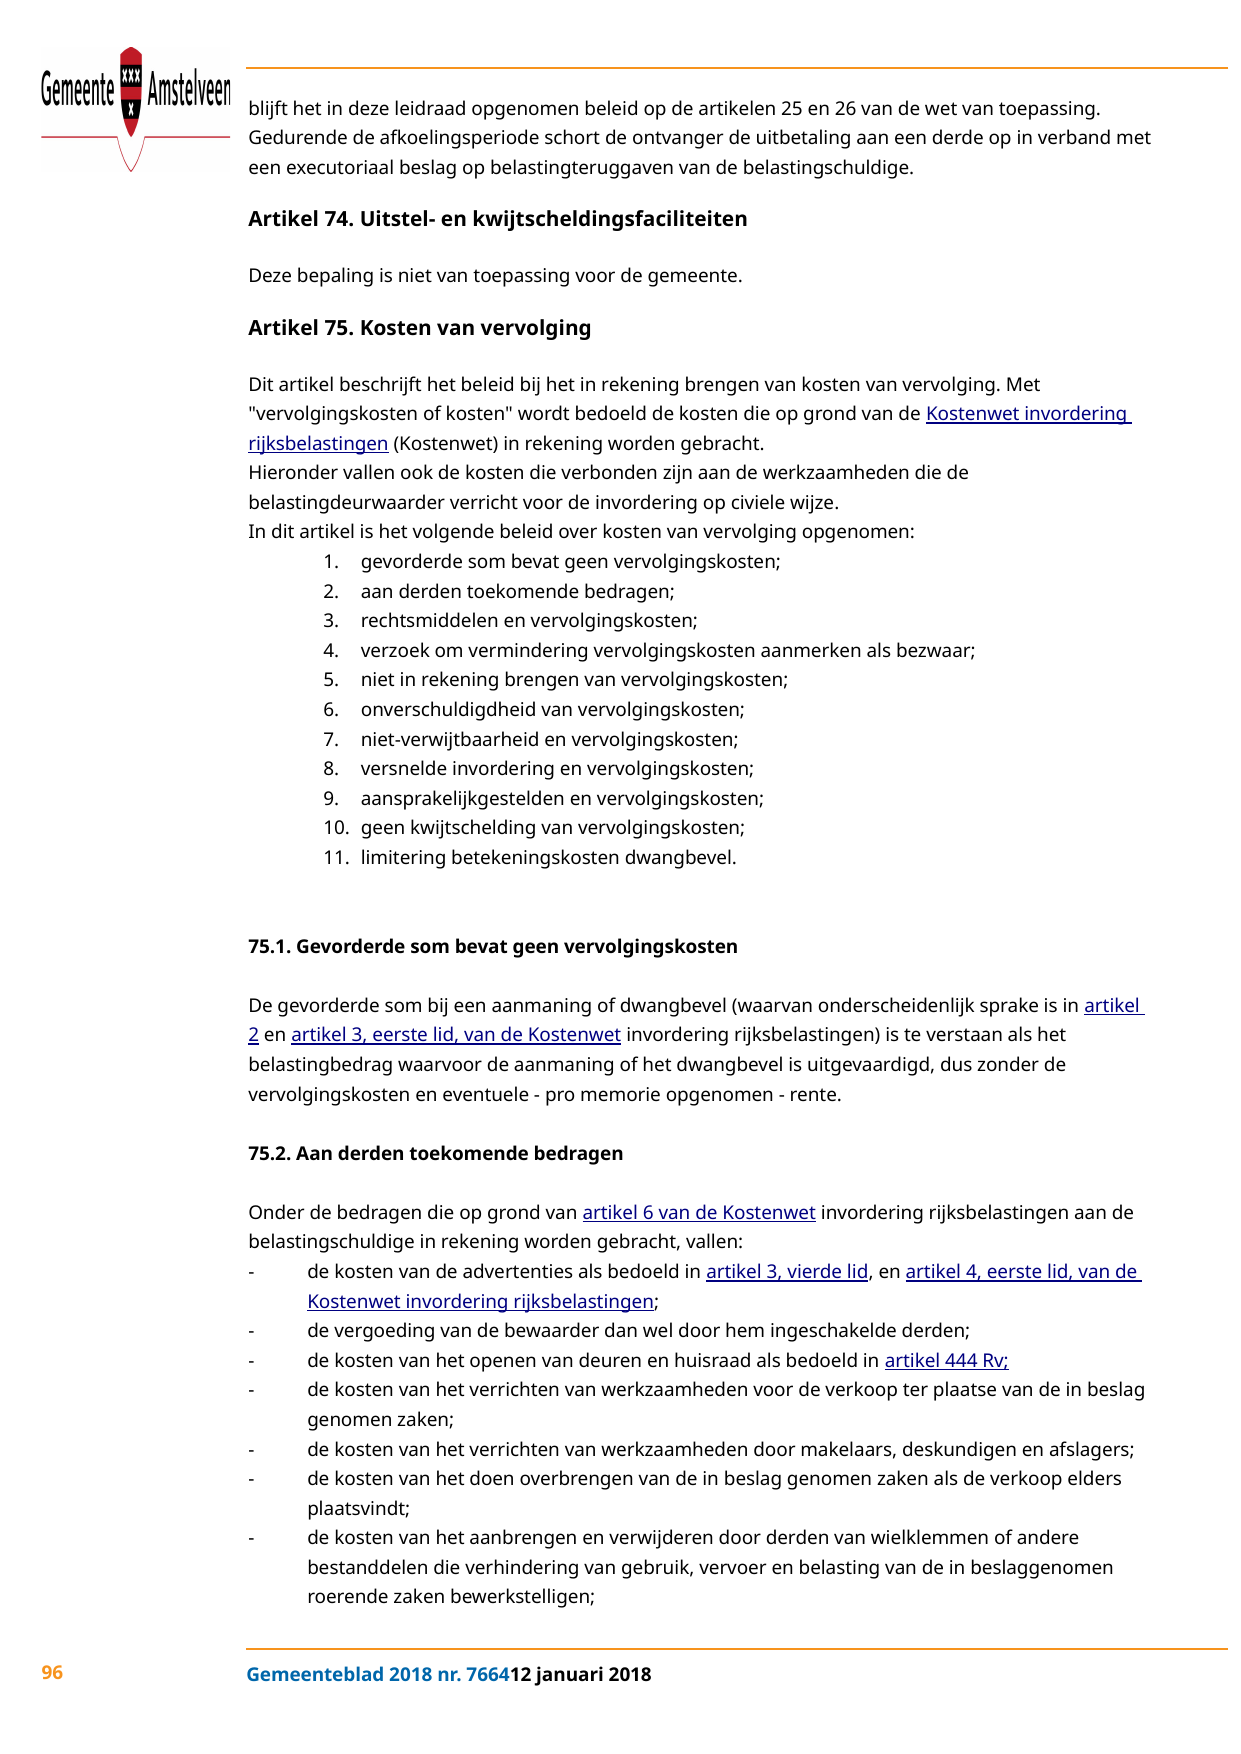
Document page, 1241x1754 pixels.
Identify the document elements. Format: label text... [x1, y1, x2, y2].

list rechtsmiddelen en vervolgingskosten; [323, 607, 1152, 633]
list versnelde invordering en vervolgingskosten; [323, 755, 1152, 781]
picture [41, 47, 231, 172]
list de kosten van het openen van deuren en huisraad als bedoeld in artikel 444 Rv; [248, 1347, 1152, 1373]
text 75.2. Aan derden toekomende bedragen [248, 1140, 1152, 1166]
text Hieronder vallen ook de kosten die verbonden zijn aan de werkzaamheden die de belastingdeurwaarder verricht voor de invordering op civiele wijze. [248, 459, 1152, 515]
list geen kwijtschelding van vervolgingskosten; [323, 814, 1152, 840]
list de kosten van de advertenties als bedoeld in artikel 3, vierde lid, en artikel 4, eerste lid, van de Kostenwet invordering rijksbelastingen; [248, 1258, 1152, 1314]
list de kosten van het aanbrengen en verwijderen door derden van wielklemmen of andere bestanddelen die verhindering van gebruik, vervoer en belasting van de in beslaggenomen roerende zaken bewerkstelligen; [248, 1524, 1152, 1609]
text blijft het in deze leidraad opgenomen beleid op de artikelen 25 en 26 van de wet van toepassing. Gedurende de afkoelingsperiode schort de ontvanger de uitbetaling aan een derde op in verband met een executoriaal beslag op belastingteruggaven van de belastingschuldige. [248, 95, 1152, 180]
text In dit artikel is het volgende beleid over kosten van vervolging opgenomen: [248, 519, 1152, 544]
list niet in rekening brengen van vervolgingskosten; [323, 667, 1152, 692]
list de kosten van het verrichten van werkzaamheden voor de verkoop ter plaatse van de in beslag genomen zaken; [248, 1377, 1152, 1432]
list aansprakelijkgestelden en vervolgingskosten; [323, 785, 1152, 811]
text Artikel 74. Uitstel- en kwijtscheldingsfaciliteiten [248, 204, 1152, 233]
text Artikel 75. Kosten van vervolging [248, 313, 1152, 341]
list limitering betekeningskosten dwangbevel. [323, 844, 1152, 870]
list verzoek om vermindering vervolgingskosten aanmerken als bezwaar; [323, 637, 1152, 663]
list onverschuldigdheid van vervolgingskosten; [323, 696, 1152, 722]
text Onder de bedragen die op grond van artikel 6 van de Kostenwet invordering rijksbelastingen aan de belastingschuldige in rekening worden gebracht, vallen: [248, 1199, 1152, 1254]
list aan derden toekomende bedragen; [323, 578, 1152, 604]
text De gevorderde som bij een aanmaning of dwangbevel (waarvan onderscheidenlijk sprake is in artikel 2 en artikel 3, eerste lid, van de Kostenwet invordering rijksbelastingen) is te verstaan als het belastingbedrag waarvoor de aanmaning of het dwangbevel is uitgevaardigd, dus zonder de vervolgingskosten en eventuele - pro memorie opgenomen - rente. [248, 992, 1152, 1107]
list de kosten van het verrichten van werkzaamheden door makelaars, deskundigen en afslagers; [248, 1436, 1152, 1462]
text Dit artikel beschrijft het beleid bij het in rekening brengen van kosten van vervolging. Met "vervolgingskosten of kosten" wordt bedoeld de kosten die op grond van de Kostenwet invordering rijksbelastingen (Kostenwet) in rekening worden gebracht. [248, 371, 1152, 456]
list de kosten van het doen overbrengen van de in beslag genomen zaken als de verkoop elders plaatsvindt; [248, 1465, 1152, 1521]
text Deze bepaling is niet van toepassing voor de gemeente. [248, 262, 1152, 288]
list de vergoeding van de bewaarder dan wel door hem ingeschakelde derden; [248, 1317, 1152, 1343]
text 75.1. Gevorderde som bevat geen vervolgingskosten [248, 933, 1152, 959]
list niet-verwijtbaarheid en vervolgingskosten; [323, 726, 1152, 752]
list gevorderde som bevat geen vervolgingskosten; [323, 548, 1152, 574]
